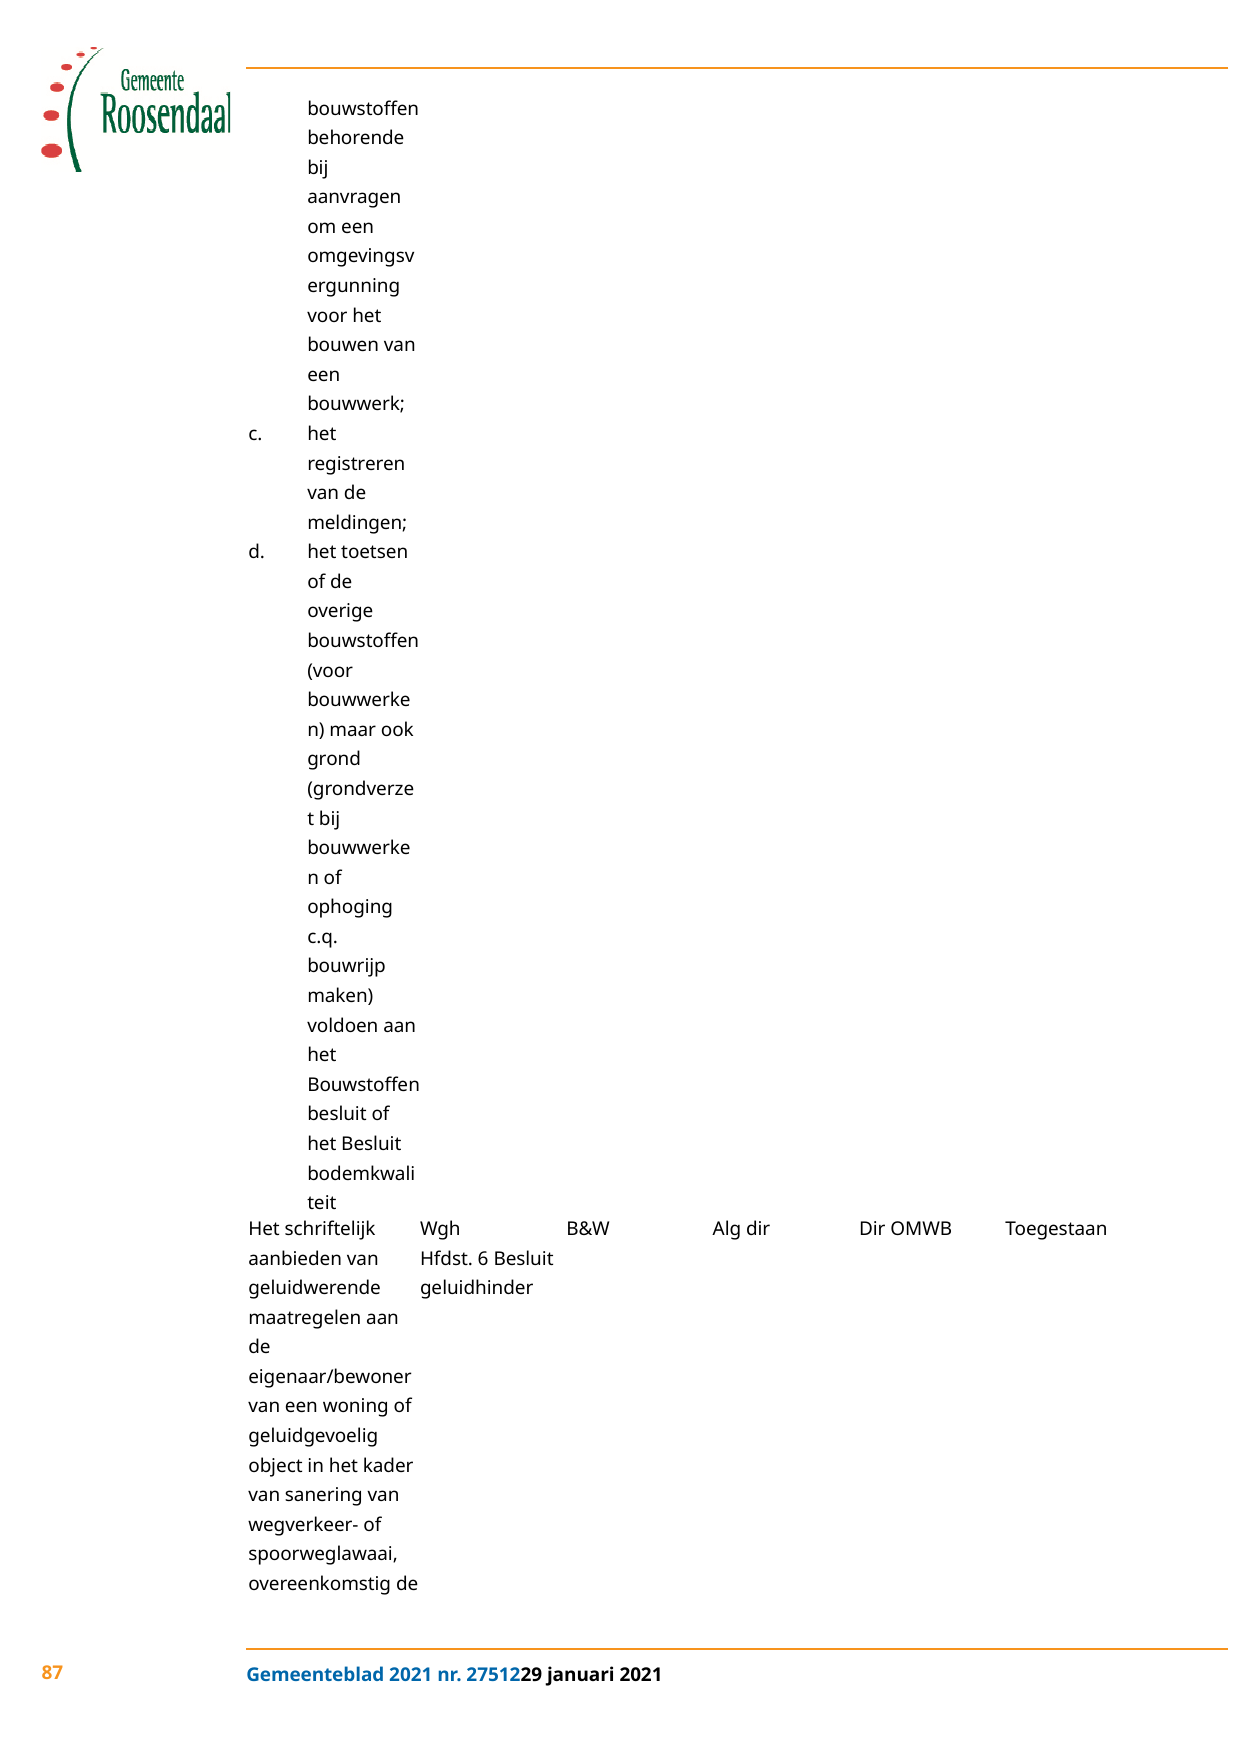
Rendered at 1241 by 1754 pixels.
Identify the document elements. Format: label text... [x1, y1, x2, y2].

table_cell Wgh Hfdst. 6 Besluit geluidhinder [420, 1215, 566, 1596]
table_cell [566, 95, 712, 1215]
table_cell [1005, 95, 1152, 1215]
table_cell Toegestaan [1005, 1215, 1152, 1596]
table_cell B&W [566, 1215, 712, 1596]
table_cell Dir OMWB [859, 1215, 1005, 1596]
table_cell Het schriftelijk aanbieden van geluidwerende maatregelen aan de eigenaar/bewoner van een woning of geluidgevoelig object in het kader van sanering van wegverkeer- of spoorweglawaai, overeenkomstig de [248, 1215, 420, 1596]
picture [41, 47, 231, 172]
table_cell [420, 95, 566, 1215]
table_cell [713, 95, 859, 1215]
table_cell bouwstoffen behorende bij aanvragen om een omgevingsvergunning voor het bouwen van een bouwwerk; het registreren van de meldingen; het toetsen of de overige bouwstoffen (voor bouwwerken) maar ook grond (grondverzet bij bouwwerken of ophoging c.q. bouwrijp maken) voldoen aan het Bouwstoffenbesluit of het Besluit bodemkwaliteit [248, 95, 420, 1215]
table_cell Alg dir [713, 1215, 859, 1596]
table_cell [859, 95, 1005, 1215]
